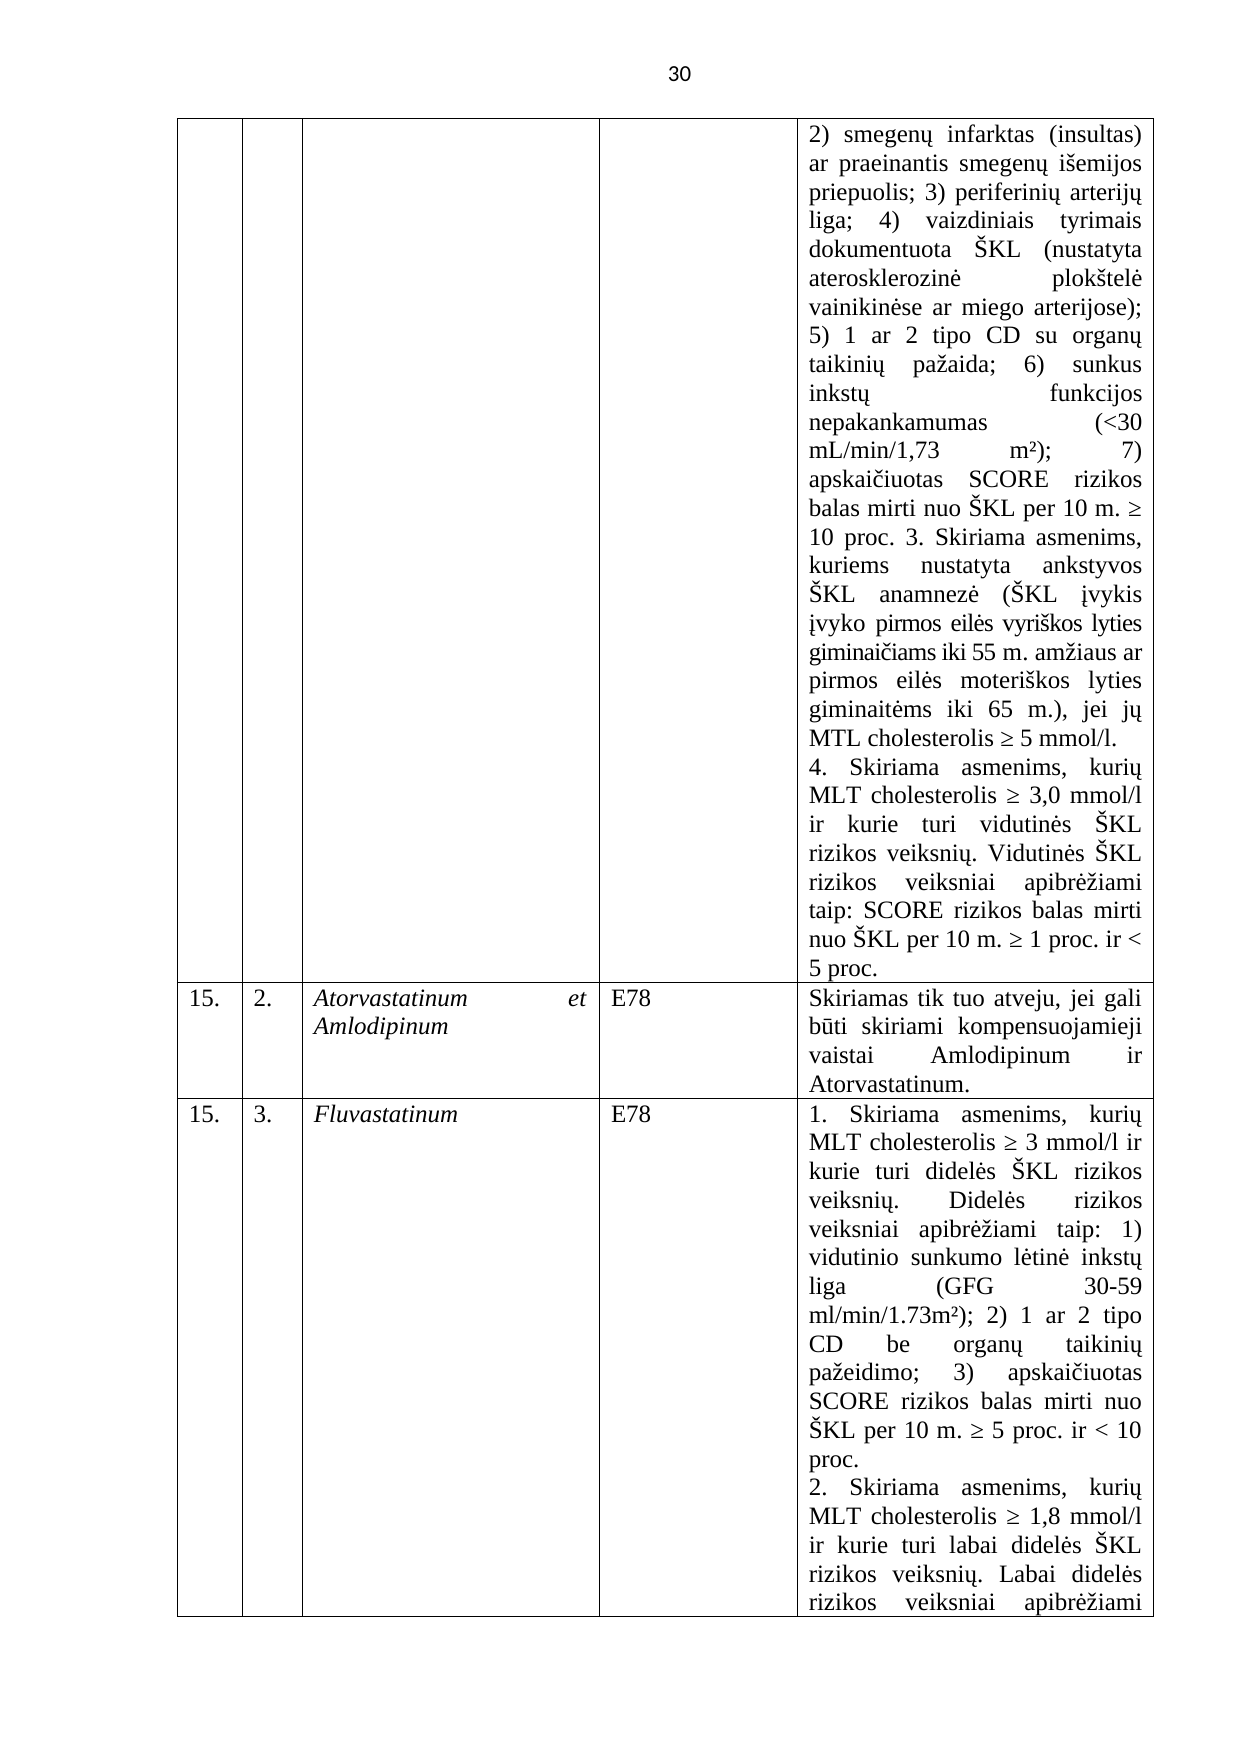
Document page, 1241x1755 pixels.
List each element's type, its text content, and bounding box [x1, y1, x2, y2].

table_cell Fluvastatinum [303, 1099, 599, 1616]
table_cell [243, 119, 302, 982]
table_cell 15. [178, 983, 242, 1098]
table_cell Skiriamas tik tuo atveju, jei gali būti skiriami kompensuojamieji vaistai Amlodipinum ir Atorvastatinum. [798, 983, 1153, 1098]
table_cell E78 [600, 1099, 797, 1616]
table_cell Atorvastatinum et Amlodipinum [303, 983, 599, 1098]
table_cell E78 [600, 983, 797, 1098]
table_cell 3. [243, 1099, 302, 1616]
table_cell 2) smegenų infarktas (insultas) ar praeinantis smegenų išemijos priepuolis; 3) periferinių arterijų liga; 4) vaizdiniais tyrimais dokumentuota ŠKL (nustatyta aterosklerozinė plokštelė vainikinėse ar miego arterijose); 5) 1 ar 2 tipo CD su organų taikinių pažaida; 6) sunkus inkstų funkcijos nepakankamumas (<30 mL/min/1,73 m²); 7) apskaičiuotas SCORE rizikos balas mirti nuo ŠKL per 10 m. ≥ 10 proc. 3. Skiriama asmenims, kuriems nustatyta ankstyvos ŠKL anamnezė (ŠKL įvykis įvyko pirmos eilės vyriškos lyties giminaičiams iki 55 m. amžiaus ar pirmos eilės moteriškos lyties giminaitėms iki 65 m.), jei jų MTL cholesterolis ≥ 5 mmol/l. 4. Skiriama asmenims, kurių MLT cholesterolis ≥ 3,0 mmol/l ir kurie turi vidutinės ŠKL rizikos veiksnių. Vidutinės ŠKL rizikos veiksniai apibrėžiami taip: SCORE rizikos balas mirti nuo ŠKL per 10 m. ≥ 1 proc. ir < 5 proc. [798, 119, 1153, 982]
table_cell [600, 119, 797, 982]
table_cell [303, 119, 599, 982]
table_cell 15. [178, 1099, 242, 1616]
table_cell [178, 119, 242, 982]
table_cell 2. [243, 983, 302, 1098]
table_cell 1. Skiriama asmenims, kurių MLT cholesterolis ≥ 3 mmol/l ir kurie turi didelės ŠKL rizikos veiksnių. Didelės rizikos veiksniai apibrėžiami taip: 1) vidutinio sunkumo lėtinė inkstų liga (GFG 30-59 ml/min/1.73m²); 2) 1 ar 2 tipo CD be organų taikinių pažeidimo; 3) apskaičiuotas SCORE rizikos balas mirti nuo ŠKL per 10 m. ≥ 5 proc. ir < 10 proc. 2. Skiriama asmenims, kurių MLT cholesterolis ≥ 1,8 mmol/l ir kurie turi labai didelės ŠKL rizikos veiksnių. Labai didelės rizikos veiksniai apibrėžiami [798, 1099, 1153, 1616]
